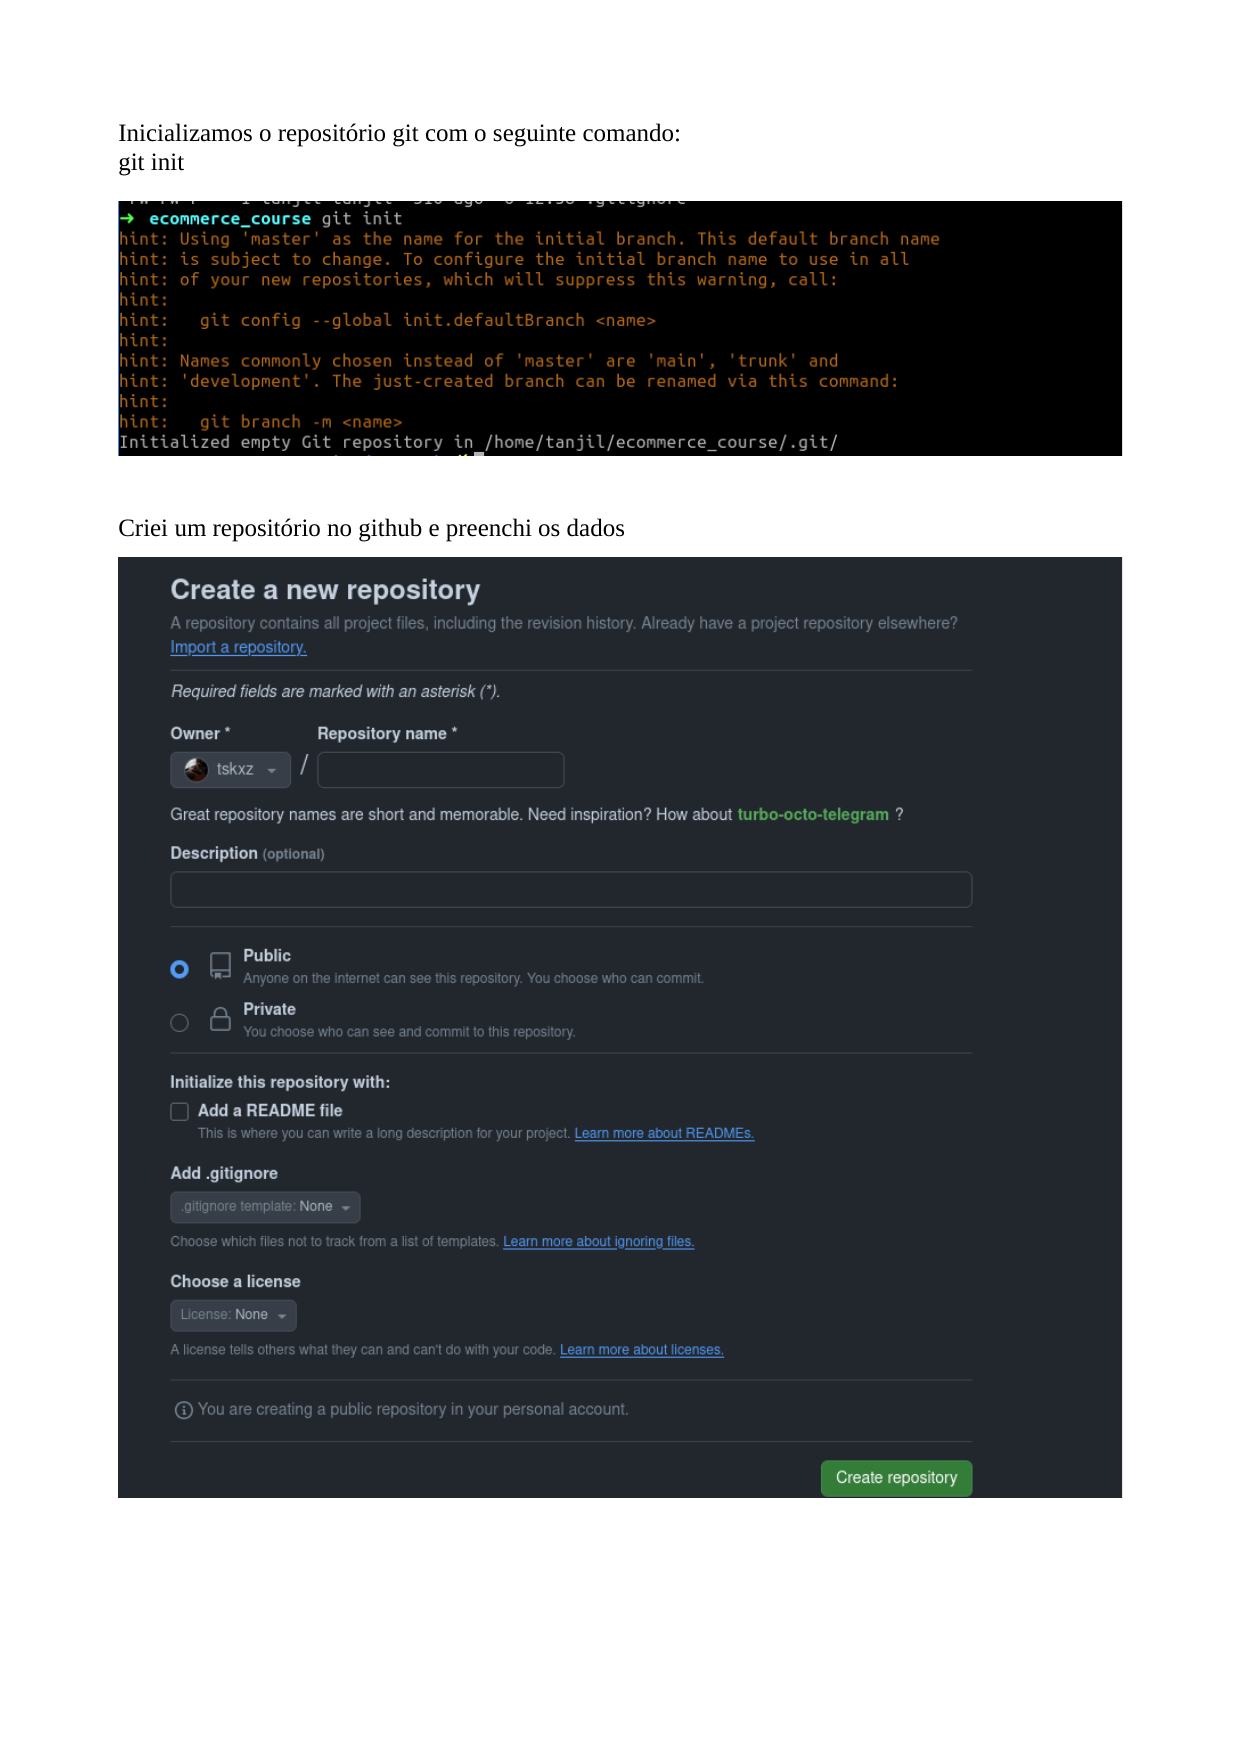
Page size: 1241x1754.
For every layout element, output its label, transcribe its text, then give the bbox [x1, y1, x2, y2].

picture [118, 557, 1123, 1498]
text Inicializamos o repositório git com o seguinte comando: [118, 118, 1122, 147]
picture [118, 201, 1123, 456]
text git init [118, 147, 1122, 176]
text Criei um repositório no github e preenchi os dados [118, 513, 1122, 542]
